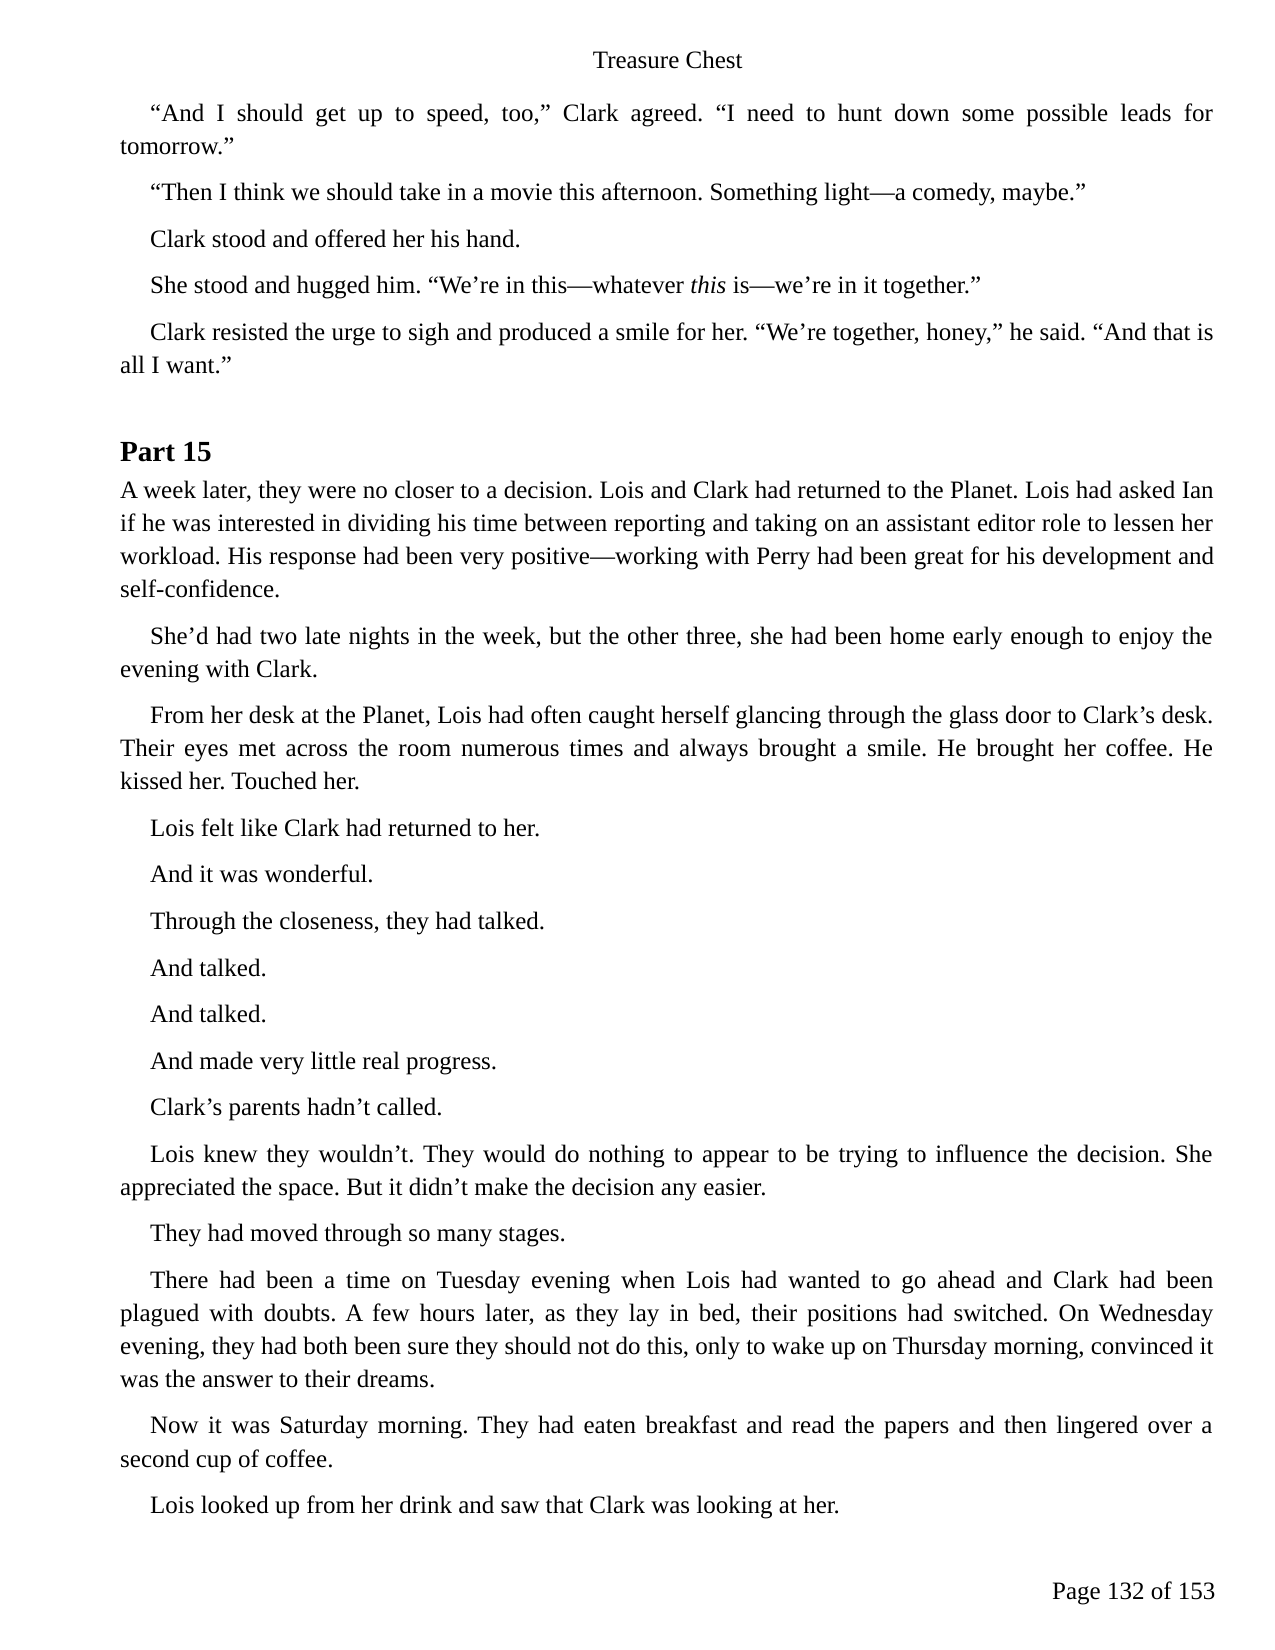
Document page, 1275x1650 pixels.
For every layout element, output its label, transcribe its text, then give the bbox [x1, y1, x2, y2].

text And talked. [120, 999, 1215, 1028]
subtitle Part 15 [120, 434, 1215, 468]
text Lois looked up from her drink and saw that Clark was looking at her. [120, 1490, 1215, 1519]
text She’d had two late nights in the week, but the other three, she had been home early enough to enjoy the evening with Clark. [120, 621, 1215, 682]
text Through the closeness, they had talked. [120, 906, 1215, 935]
text And it was wonderful. [120, 859, 1215, 888]
text “Then I think we should take in a movie this afternoon. Something light—a comedy, maybe.” [120, 177, 1215, 206]
text Lois felt like Clark had returned to her. [120, 813, 1215, 842]
text There had been a time on Tuesday evening when Lois had wanted to go ahead and Clark had been plagued with doubts. A few hours later, as they lay in bed, their positions had switched. On Wednesday evening, they had both been sure they should not do this, only to wake up on Thursday morning, convinced it was the answer to their dreams. [120, 1265, 1215, 1393]
text And talked. [120, 953, 1215, 981]
text She stood and hugged him. “We’re in this—whatever this is—we’re in it together.” [120, 270, 1215, 299]
text Clark resisted the urge to sigh and produced a smile for her. “We’re together, honey,” he said. “And that is all I want.” [120, 317, 1215, 379]
text “And I should get up to speed, too,” Clark agreed. “I need to hunt down some possible leads for tomorrow.” [120, 98, 1215, 159]
text Lois knew they wouldn’t. They would do nothing to appear to be trying to influence the decision. She appreciated the space. But it didn’t make the decision any easier. [120, 1139, 1215, 1201]
text Now it was Saturday morning. They had eaten breakfast and read the papers and then lingered over a second cup of coffee. [120, 1411, 1215, 1472]
text From her desk at the Planet, Lois had often caught herself glancing through the glass door to Clark’s desk. Their eyes met across the room numerous times and always brought a smile. He brought her coffee. He kissed her. Touched her. [120, 700, 1215, 795]
text They had moved through so many stages. [120, 1218, 1215, 1247]
text And made very little real progress. [120, 1046, 1215, 1074]
text Clark stood and offered her his hand. [120, 224, 1215, 253]
text A week later, they were no closer to a decision. Lois and Clark had returned to the Planet. Lois had asked Ian if he was interested in dividing his time between reporting and taking on an assistant editor role to lessen her workload. His response had been very positive—working with Perry had been great for his development and self-confidence. [120, 475, 1215, 603]
text Clark’s parents hadn’t called. [120, 1092, 1215, 1121]
